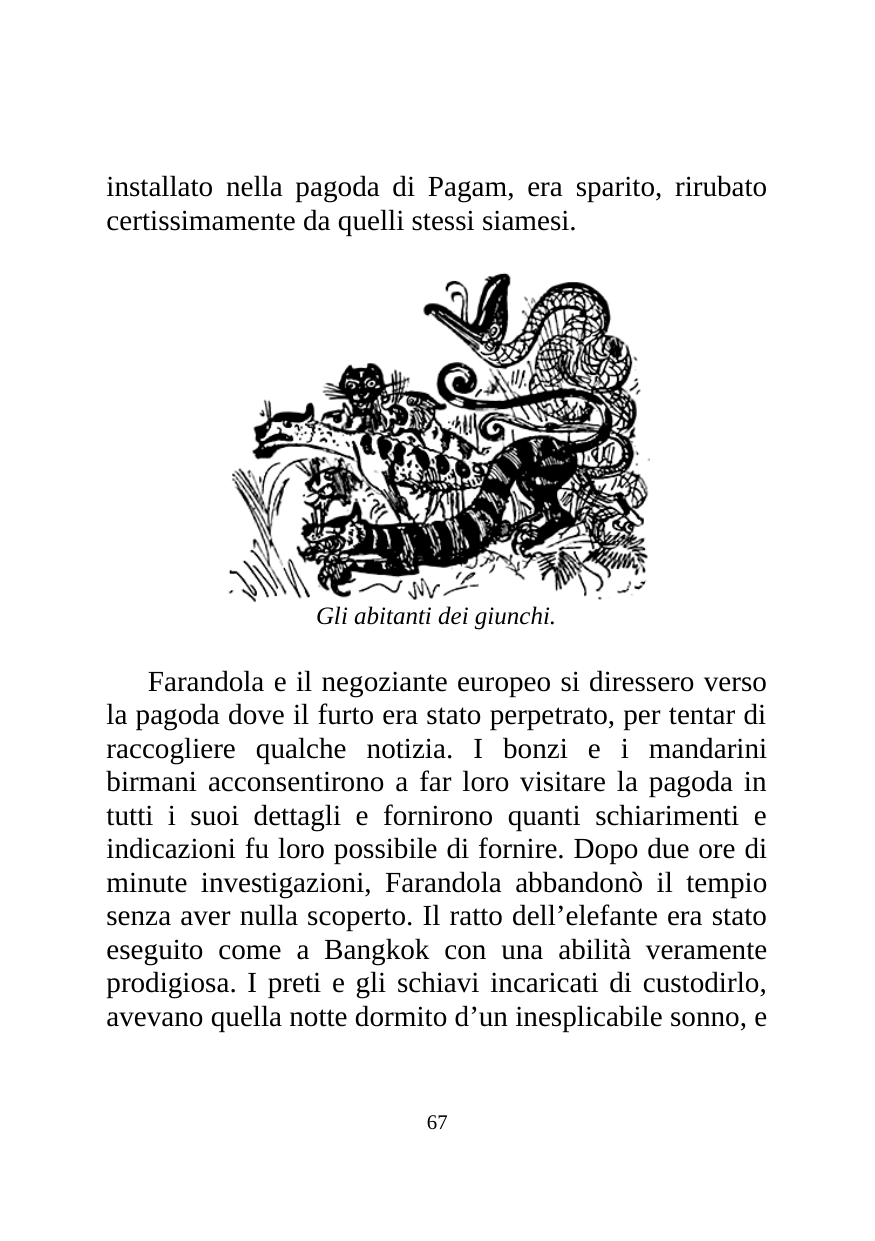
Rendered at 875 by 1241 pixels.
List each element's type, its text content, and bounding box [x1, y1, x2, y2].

text Farandola e il negoziante europeo si diressero verso la pagoda dove il furto era stato perpetrato, per tentar di raccogliere qualche notizia. I bonzi e i mandarini birmani acconsentirono a far loro visitare la pagoda in tutti i suoi dettagli e fornirono quanti schiarimenti e indicazioni fu loro possibile di fornire. Dopo due ore di minute investigazioni, Farandola abbandonò il tempio senza aver nulla scoperto. Il ratto dell’elefante era stato eseguito come a Bangkok con una abilità veramente prodigiosa. I preti e gli schiavi incaricati di custodirlo, avevano quella notte dormito d’un inesplicabile sonno, e [106, 664, 768, 1033]
text Gli abitanti dei giunchi. [223, 602, 651, 630]
picture [223, 267, 651, 602]
text installato nella pagoda di Pagam, era sparito, rirubato certissimamente da quelli stessi siamesi. [106, 169, 768, 236]
